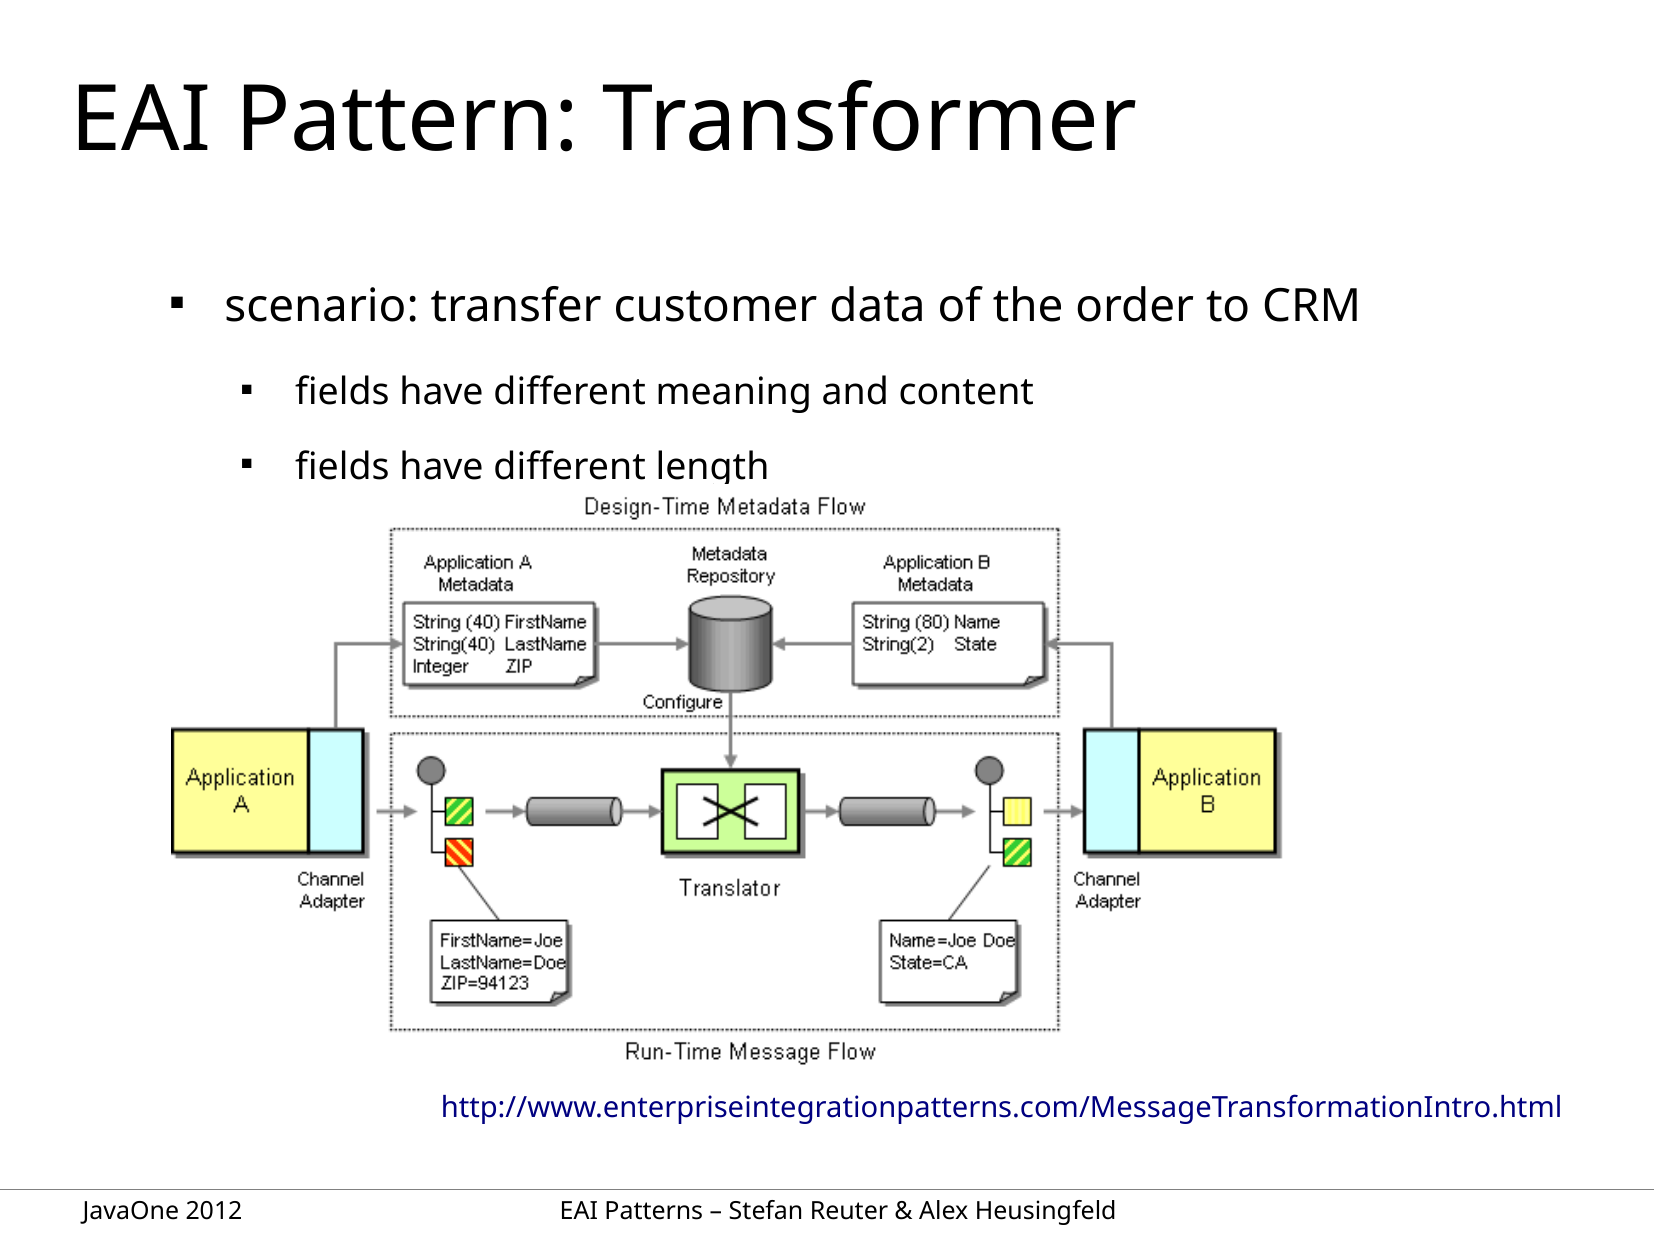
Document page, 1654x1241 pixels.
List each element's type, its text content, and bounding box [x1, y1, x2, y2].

list http://www.enterpriseintegrationpatterns.com/MessageTransformationIntro.html [153, 1086, 1571, 1136]
list scenario: transfer customer data of the order to CRM fields have different meaning and content fields have different length [153, 272, 1426, 579]
title EAI Pattern: Transformer [70, 23, 1583, 208]
picture [171, 484, 1284, 1075]
